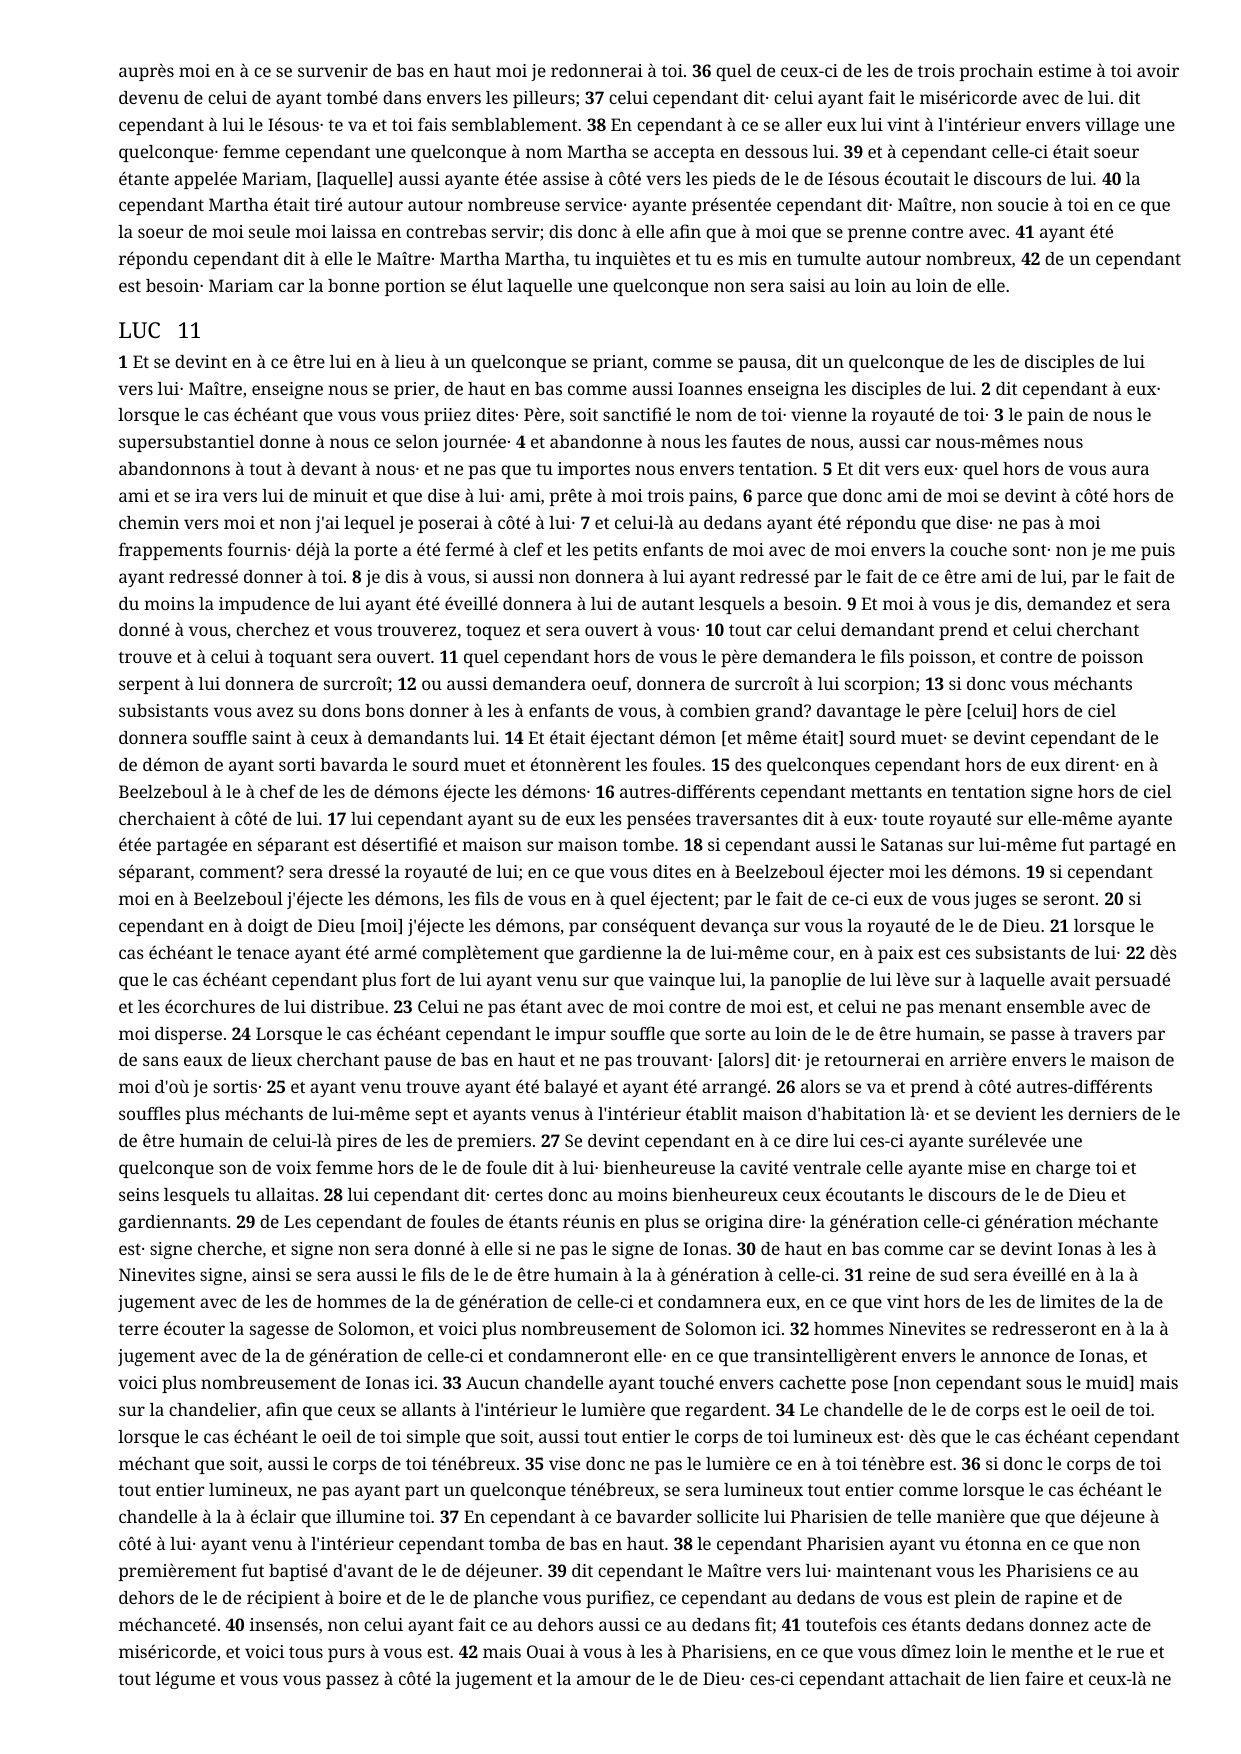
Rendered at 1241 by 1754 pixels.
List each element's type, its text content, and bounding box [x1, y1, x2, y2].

text 1 Et se devint en à ce être lui en à lieu à un quelconque se priant, comme se pausa, dit un quelconque de les de disciples de lui vers lui· Maître, enseigne nous se prier, de haut en bas comme aussi Ioannes enseigna les disciples de lui. 2 dit cependant à eux· lorsque le cas échéant que vous vous priiez dites· Père, soit sanctifié le nom de toi· vienne la royauté de toi· 3 le pain de nous le supersubstantiel donne à nous ce selon journée· 4 et abandonne à nous les fautes de nous, aussi car nous-mêmes nous abandonnons à tout à devant à nous· et ne pas que tu importes nous envers tentation. 5 Et dit vers eux· quel hors de vous aura ami et se ira vers lui de minuit et que dise à lui· ami, prête à moi trois pains, 6 parce que donc ami de moi se devint à côté hors de chemin vers moi et non j'ai lequel je poserai à côté à lui· 7 et celui-là au dedans ayant été répondu que dise· ne pas à moi frappements fournis· déjà la porte a été fermé à clef et les petits enfants de moi avec de moi envers la couche sont· non je me puis ayant redressé donner à toi. 8 je dis à vous, si aussi non donnera à lui ayant redressé par le fait de ce être ami de lui, par le fait de du moins la impudence de lui ayant été éveillé donnera à lui de autant lesquels a besoin. 9 Et moi à vous je dis, demandez et sera donné à vous, cherchez et vous trouverez, toquez et sera ouvert à vous· 10 tout car celui demandant prend et celui cherchant trouve et à celui à toquant sera ouvert. 11 quel cependant hors de vous le père demandera le fils poisson, et contre de poisson serpent à lui donnera de surcroît; 12 ou aussi demandera oeuf, donnera de surcroît à lui scorpion; 13 si donc vous méchants subsistants vous avez su dons bons donner à les à enfants de vous, à combien grand? davantage le père [celui] hors de ciel donnera souffle saint à ceux à demandants lui. 14 Et était éjectant démon [et même était] sourd muet· se devint cependant de le de démon de ayant sorti bavarda le sourd muet et étonnèrent les foules. 15 des quelconques cependant hors de eux dirent· en à Beelzeboul à le à chef de les de démons éjecte les démons· 16 autres-différents cependant mettants en tentation signe hors de ciel cherchaient à côté de lui. 17 lui cependant ayant su de eux les pensées traversantes dit à eux· toute royauté sur elle-même ayante étée partagée en séparant est désertifié et maison sur maison tombe. 18 si cependant aussi le Satanas sur lui-même fut partagé en séparant, comment? sera dressé la royauté de lui; en ce que vous dites en à Beelzeboul éjecter moi les démons. 19 si cependant moi en à Beelzeboul j'éjecte les démons, les fils de vous en à quel éjectent; par le fait de ce-ci eux de vous juges se seront. 20 si cependant en à doigt de Dieu [moi] j'éjecte les démons, par conséquent devança sur vous la royauté de le de Dieu. 21 lorsque le cas échéant le tenace ayant été armé complètement que gardienne la de lui-même cour, en à paix est ces subsistants de lui· 22 dès que le cas échéant cependant plus fort de lui ayant venu sur que vainque lui, la panoplie de lui lève sur à laquelle avait persuadé et les écorchures de lui distribue. 23 Celui ne pas étant avec de moi contre de moi est, et celui ne pas menant ensemble avec de moi disperse. 24 Lorsque le cas échéant cependant le impur souffle que sorte au loin de le de être humain, se passe à travers par de sans eaux de lieux cherchant pause de bas en haut et ne pas trouvant· [alors] dit· je retournerai en arrière envers le maison de moi d'où je sortis· 25 et ayant venu trouve ayant été balayé et ayant été arrangé. 26 alors se va et prend à côté autres-différents souffles plus méchants de lui-même sept et ayants venus à l'intérieur établit maison d'habitation là· et se devient les derniers de le de être humain de celui-là pires de les de premiers. 27 Se devint cependant en à ce dire lui ces-ci ayante surélevée une quelconque son de voix femme hors de le de foule dit à lui· bienheureuse la cavité ventrale celle ayante mise en charge toi et seins lesquels tu allaitas. 28 lui cependant dit· certes donc au moins bienheureux ceux écoutants le discours de le de Dieu et gardiennants. 29 de Les cependant de foules de étants réunis en plus se origina dire· la génération celle-ci génération méchante est· signe cherche, et signe non sera donné à elle si ne pas le signe de Ionas. 30 de haut en bas comme car se devint Ionas à les à Ninevites signe, ainsi se sera aussi le fils de le de être humain à la à génération à celle-ci. 31 reine de sud sera éveillé en à la à jugement avec de les de hommes de la de génération de celle-ci et condamnera eux, en ce que vint hors de les de limites de la de terre écouter la sagesse de Solomon, et voici plus nombreusement de Solomon ici. 32 hommes Ninevites se redresseront en à la à jugement avec de la de génération de celle-ci et condamneront elle· en ce que transintelligèrent envers le annonce de Ionas, et voici plus nombreusement de Ionas ici. 33 Aucun chandelle ayant touché envers cachette pose [non cependant sous le muid] mais sur la chandelier, afin que ceux se allants à l'intérieur le lumière que regardent. 34 Le chandelle de le de corps est le oeil de toi. lorsque le cas échéant le oeil de toi simple que soit, aussi tout entier le corps de toi lumineux est· dès que le cas échéant cependant méchant que soit, aussi le corps de toi ténébreux. 35 vise donc ne pas le lumière ce en à toi ténèbre est. 36 si donc le corps de toi tout entier lumineux, ne pas ayant part un quelconque ténébreux, se sera lumineux tout entier comme lorsque le cas échéant le chandelle à la à éclair que illumine toi. 37 En cependant à ce bavarder sollicite lui Pharisien de telle manière que que déjeune à côté à lui· ayant venu à l'intérieur cependant tomba de bas en haut. 38 le cependant Pharisien ayant vu étonna en ce que non premièrement fut baptisé d'avant de le de déjeuner. 39 dit cependant le Maître vers lui· maintenant vous les Pharisiens ce au dehors de le de récipient à boire et de le de planche vous purifiez, ce cependant au dedans de vous est plein de rapine et de méchanceté. 40 insensés, non celui ayant fait ce au dehors aussi ce au dedans fit; 41 toutefois ces étants dedans donnez acte de miséricorde, et voici tous purs à vous est. 42 mais Ouai à vous à les à Pharisiens, en ce que vous dîmez loin le menthe et le rue et tout légume et vous vous passez à côté la jugement et la amour de le de Dieu· ces-ci cependant attachait de lien faire et ceux-là ne [118, 350, 1181, 1690]
text LUC 11 [118, 316, 1181, 345]
text auprès moi en à ce se survenir de bas en haut moi je redonnerai à toi. 36 quel de ceux-ci de les de trois prochain estime à toi avoir devenu de celui de ayant tombé dans envers les pilleurs; 37 celui cependant dit· celui ayant fait le miséricorde avec de lui. dit cependant à lui le Iésous· te va et toi fais semblablement. 38 En cependant à ce se aller eux lui vint à l'intérieur envers village une quelconque· femme cependant une quelconque à nom Martha se accepta en dessous lui. 39 et à cependant celle-ci était soeur étante appelée Mariam, [laquelle] aussi ayante étée assise à côté vers les pieds de le de Iésous écoutait le discours de lui. 40 la cependant Martha était tiré autour autour nombreuse service· ayante présentée cependant dit· Maître, non soucie à toi en ce que la soeur de moi seule moi laissa en contrebas servir; dis donc à elle afin que à moi que se prenne contre avec. 41 ayant été répondu cependant dit à elle le Maître· Martha Martha, tu inquiètes et tu es mis en tumulte autour nombreux, 42 de un cependant est besoin· Mariam car la bonne portion se élut laquelle une quelconque non sera saisi au loin au loin de elle. [118, 59, 1181, 297]
